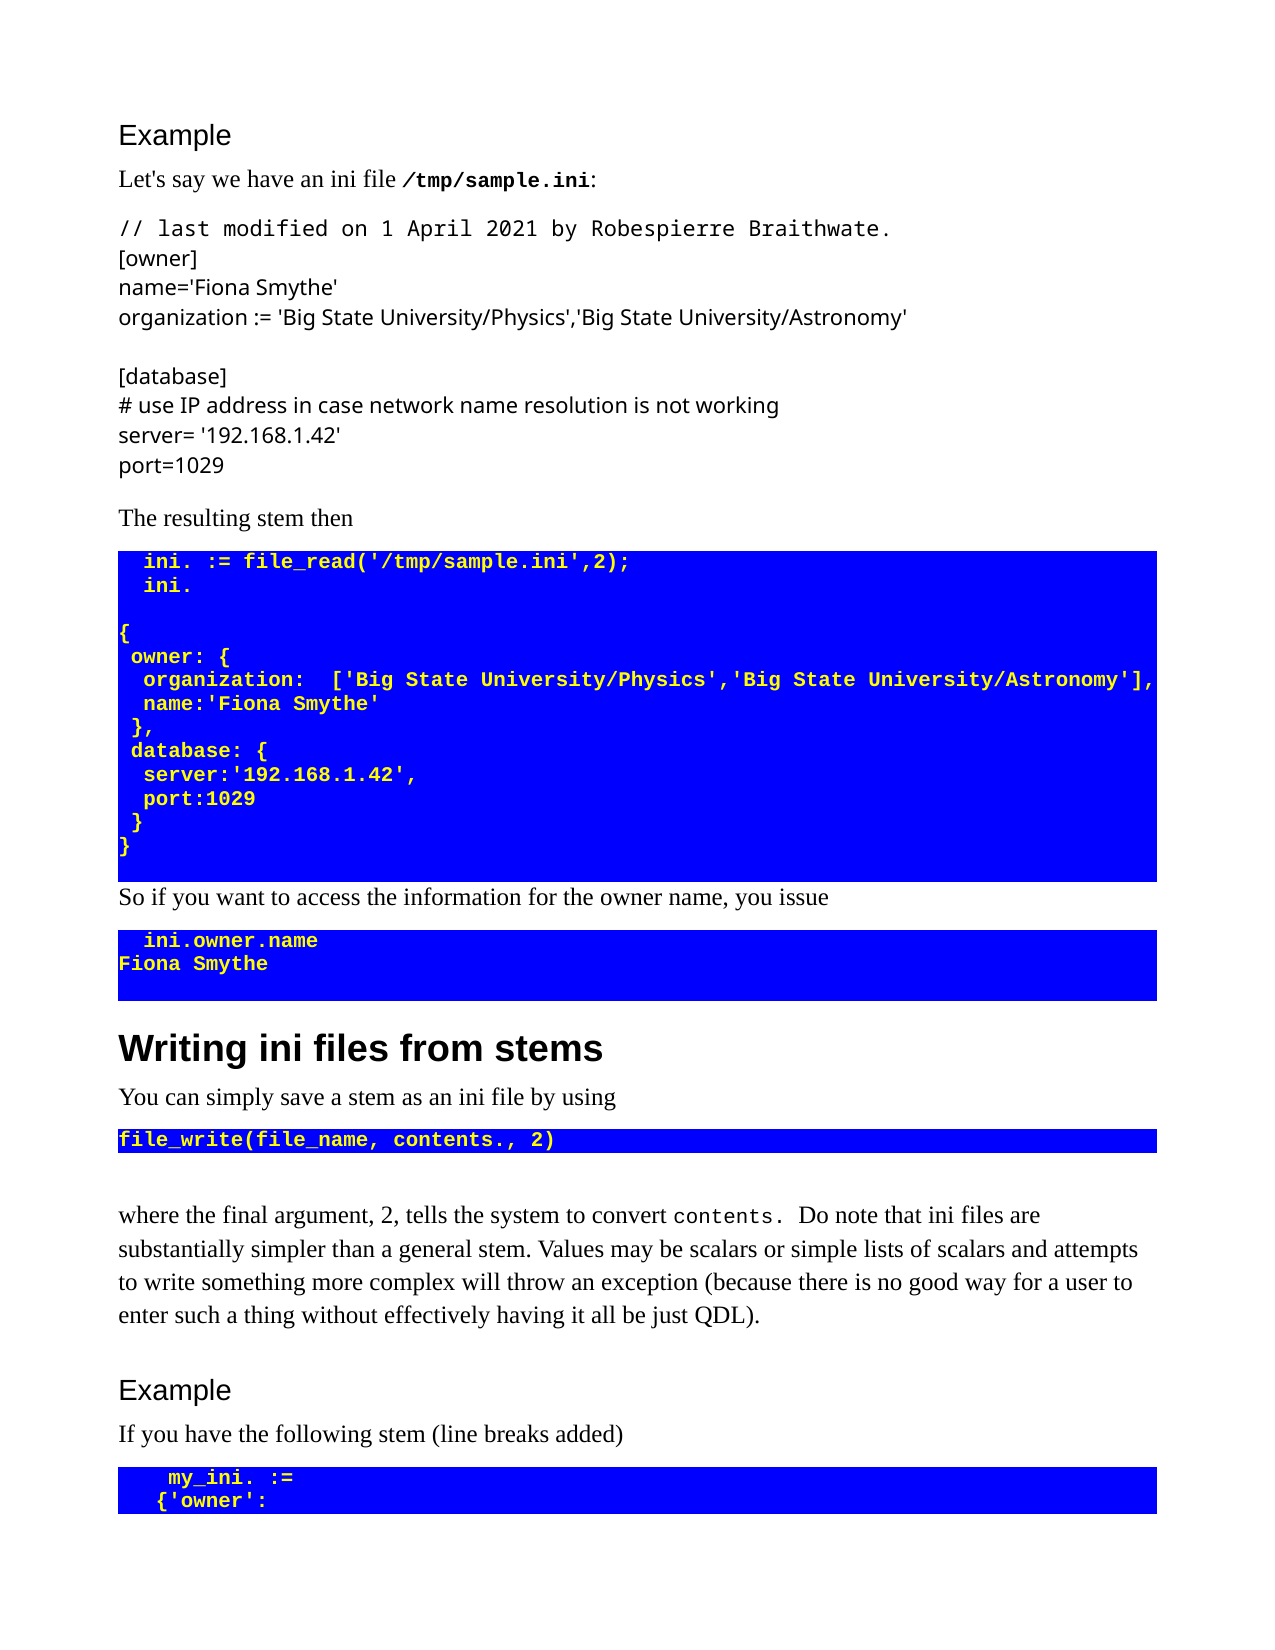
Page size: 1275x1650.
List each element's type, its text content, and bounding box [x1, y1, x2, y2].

text ini. := file_read('/tmp/sample.ini',2); [118, 551, 1157, 575]
text my_ini. := [118, 1467, 1157, 1490]
text database: { [118, 740, 1157, 764]
text }, [118, 717, 1157, 740]
text ini.owner.name [118, 930, 1157, 953]
subtitle Writing ini files from stems [118, 1026, 1157, 1069]
text { [118, 622, 1157, 646]
text port:1029 [118, 787, 1157, 811]
text The resulting stem then [118, 503, 1157, 532]
text So if you want to access the information for the owner name, you issue [118, 882, 1157, 911]
subtitle Example [118, 1373, 1157, 1407]
text name:'Fiona Smythe' [118, 693, 1157, 717]
text // last modified on 1 April 2021 by Robespierre Braithwate. [owner] name='Fiona Smythe' organization := 'Big State University/Physics','Big State University/Astronomy' [database] # use IP address in case network name resolution is not working server= '192.168.1.42' port=1029 [118, 213, 1157, 480]
text } [118, 811, 1157, 835]
text where the final argument, 2, tells the system to convert contents. Do note that ini files are substantially simpler than a general stem. Values may be scalars or simple lists of scalars and attempts to write something more complex will throw an exception (because there is no good way for a user to enter such a thing without effectively having it all be just QDL). [118, 1201, 1157, 1329]
text Let's say we have an ini file /tmp/sample.ini: [118, 164, 1157, 194]
text file_write(file_name, contents., 2) [118, 1129, 1157, 1153]
text {'owner': [118, 1490, 1157, 1514]
text server:'192.168.1.42', [118, 764, 1157, 787]
text Fiona Smythe [118, 953, 1157, 977]
text ini. [118, 575, 1157, 598]
text } [118, 835, 1157, 858]
text If you have the following stem (line breaks added) [118, 1419, 1157, 1448]
subtitle Example [118, 118, 1157, 152]
text owner: { [118, 646, 1157, 669]
text You can simply save a stem as an ini file by using [118, 1082, 1157, 1111]
text organization: ['Big State University/Physics','Big State University/Astronomy'], [118, 669, 1157, 693]
